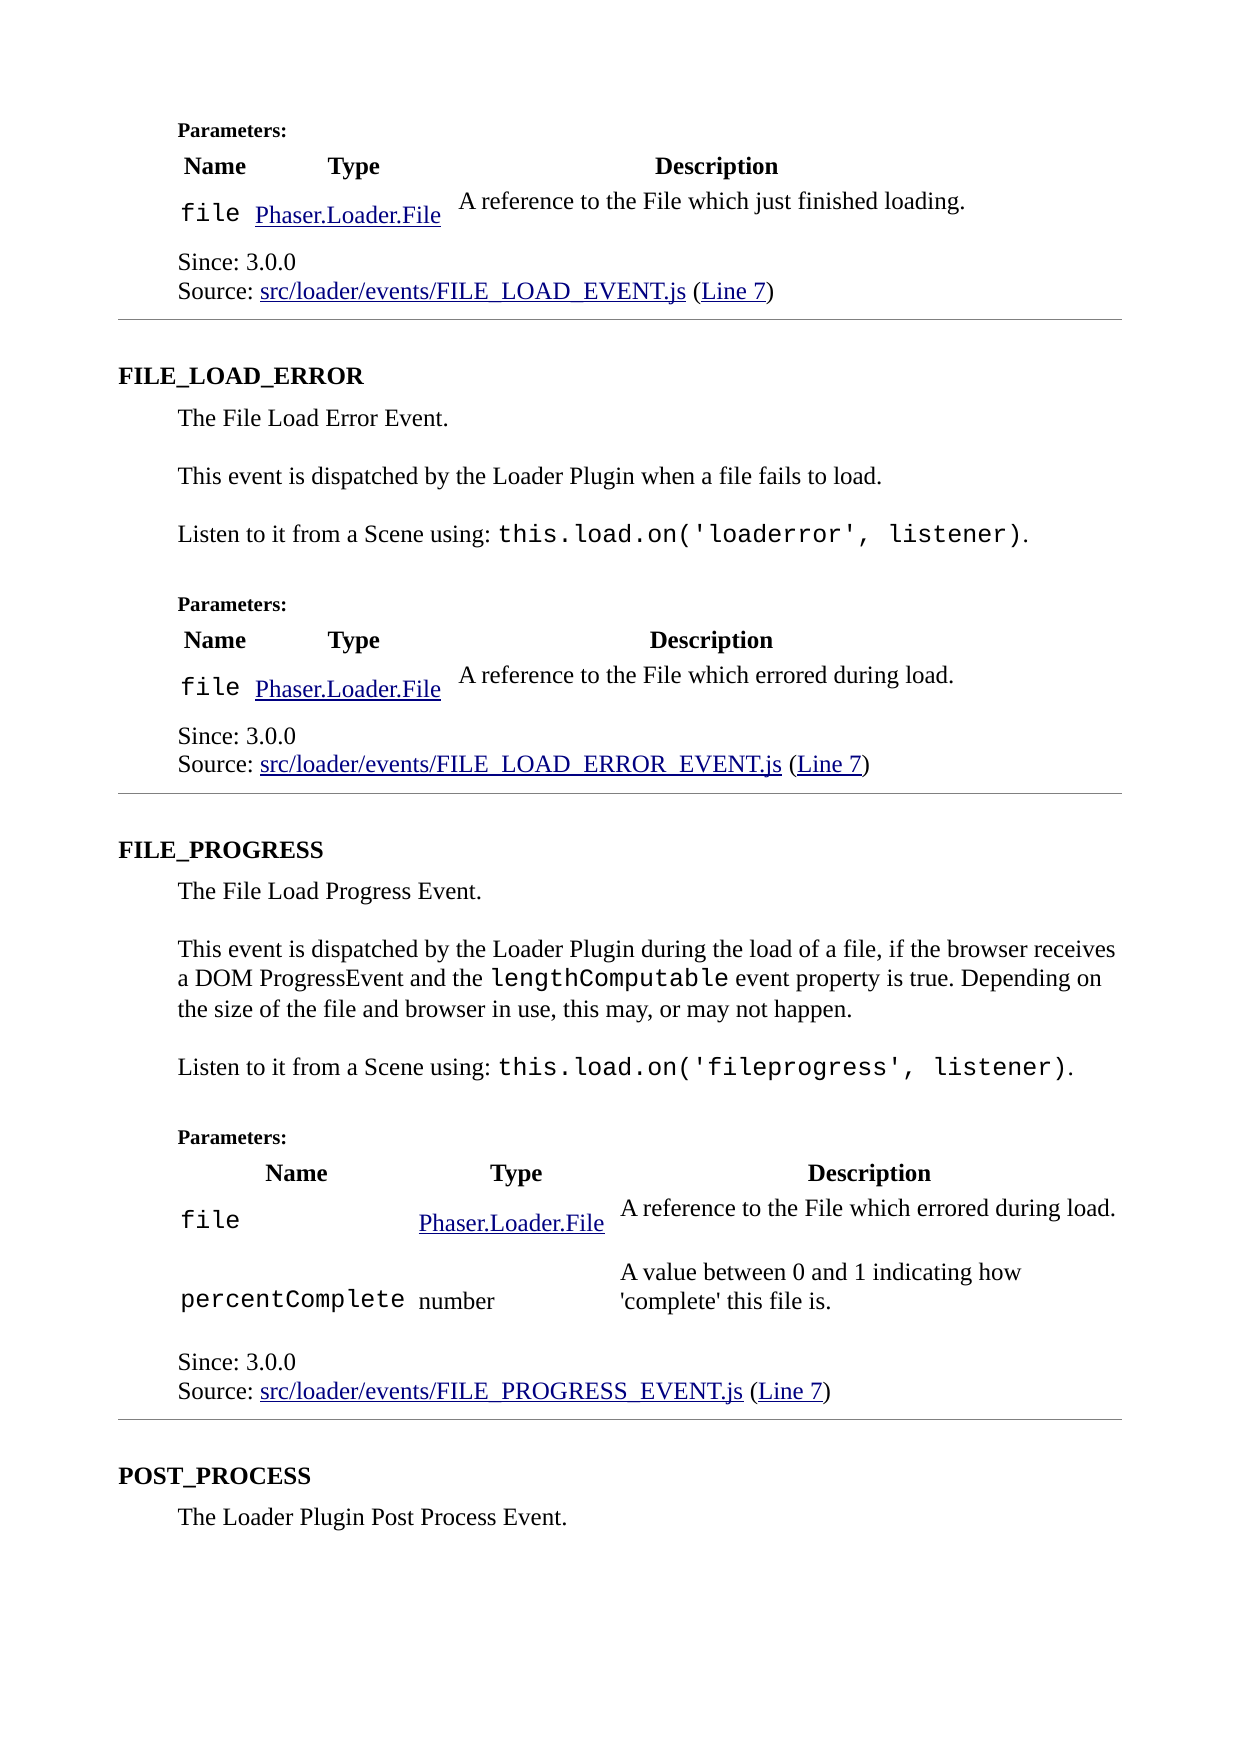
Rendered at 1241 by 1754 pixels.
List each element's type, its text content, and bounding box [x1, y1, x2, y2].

subtitle Source: src/loader/events/FILE_PROGRESS_EVENT.js (Line 7) [177, 1376, 1122, 1404]
table_header Type [252, 622, 455, 657]
table_header Name [177, 149, 252, 183]
subtitle Since: 3.0.0 [177, 721, 1122, 749]
table_cell percentComplete [177, 1254, 415, 1347]
list The File Load Progress Event. [177, 876, 1122, 905]
table_header Description [617, 1156, 1122, 1190]
table_header Description [455, 622, 967, 657]
subtitle Since: 3.0.0 [177, 1347, 1122, 1376]
table_cell file [177, 183, 252, 247]
table_header Name [177, 1156, 415, 1190]
table_cell Phaser.Loader.File [252, 657, 455, 721]
subtitle POST_PROCESS [118, 1461, 1122, 1490]
table_cell Phaser.Loader.File [415, 1190, 617, 1254]
subtitle FILE_LOAD_ERROR [118, 361, 1122, 390]
list The Loader Plugin Post Process Event. [177, 1502, 1122, 1531]
table_cell A value between 0 and 1 indicating how 'complete' this file is. [617, 1254, 1122, 1347]
list This event is dispatched by the Loader Plugin when a file fails to load. [177, 461, 1122, 489]
table_header Name [177, 622, 252, 657]
subtitle Parameters: [177, 1125, 1122, 1149]
table_cell Phaser.Loader.File [252, 183, 455, 247]
table_header Description [455, 149, 978, 183]
subtitle Source: src/loader/events/FILE_LOAD_EVENT.js (Line 7) [177, 276, 1122, 304]
subtitle Parameters: [177, 118, 1122, 142]
table_cell A reference to the File which errored during load. [617, 1190, 1122, 1254]
list This event is dispatched by the Loader Plugin during the load of a file, if the browser receives a DOM ProgressEvent and the lengthComputable event property is true. Depending on the size of the file and browser in use, this may, or may not happen. [177, 934, 1122, 1023]
table_header Type [415, 1156, 617, 1190]
subtitle Source: src/loader/events/FILE_LOAD_ERROR_EVENT.js (Line 7) [177, 749, 1122, 778]
list Listen to it from a Scene using: this.load.on('fileprogress', listener). [177, 1052, 1122, 1083]
subtitle Since: 3.0.0 [177, 247, 1122, 276]
table_header Type [252, 149, 455, 183]
table_cell A reference to the File which errored during load. [455, 657, 967, 721]
table_cell A reference to the File which just finished loading. [455, 183, 978, 247]
table_cell file [177, 1190, 415, 1254]
list The File Load Error Event. [177, 403, 1122, 431]
list Listen to it from a Scene using: this.load.on('loaderror', listener). [177, 519, 1122, 550]
table_cell number [415, 1254, 617, 1347]
table_cell file [177, 657, 252, 721]
subtitle FILE_PROGRESS [118, 835, 1122, 864]
subtitle Parameters: [177, 592, 1122, 616]
